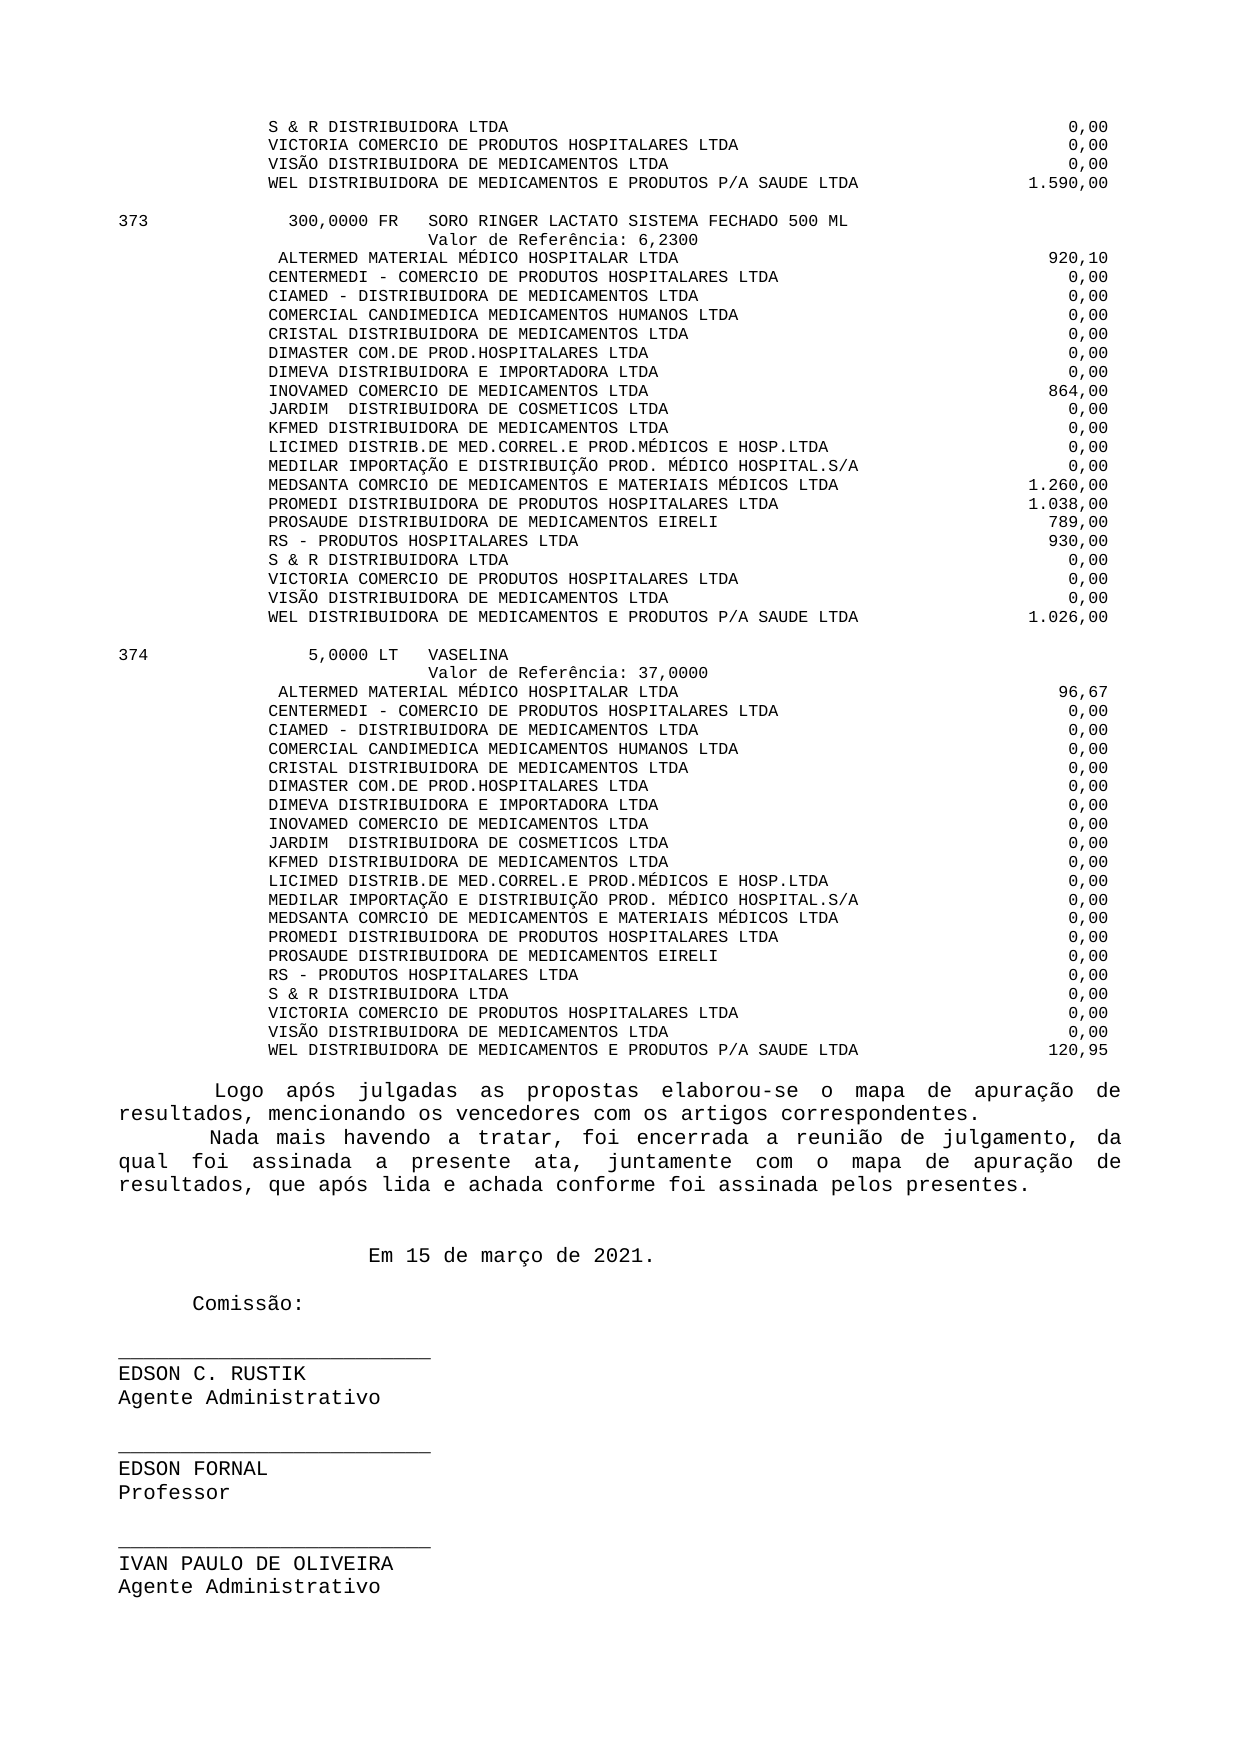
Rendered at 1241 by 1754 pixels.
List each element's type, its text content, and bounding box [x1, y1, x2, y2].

text Nada mais havendo a tratar, foi encerrada a reunião de julgamento, da qual foi assinada a presente ata, juntamente com o mapa de apuração de resultados, que após lida e achada conforme foi assinada pelos presentes. [118, 1127, 1122, 1198]
text Em 15 de março de 2021. [118, 1245, 1122, 1269]
text _________________________ EDSON C. RUSTIK Agente Administrativo _________________________ EDSON FORNAL Professor _________________________ IVAN PAULO DE OLIVEIRA Agente Administrativo [118, 1340, 1122, 1623]
text S & R DISTRIBUIDORA LTDA 0,00 VICTORIA COMERCIO DE PRODUTOS HOSPITALARES LTDA 0,00 VISÃO DISTRIBUIDORA DE MEDICAMENTOS LTDA 0,00 WEL DISTRIBUIDORA DE MEDICAMENTOS E PRODUTOS P/A SAUDE LTDA 1.590,00 373 300,0000 FR SORO RINGER LACTATO SISTEMA FECHADO 500 ML Valor de Referência: 6,2300 ALTERMED MATERIAL MÉDICO HOSPITALAR LTDA 920,10 CENTERMEDI - COMERCIO DE PRODUTOS HOSPITALARES LTDA 0,00 CIAMED - DISTRIBUIDORA DE MEDICAMENTOS LTDA 0,00 COMERCIAL CANDIMEDICA MEDICAMENTOS HUMANOS LTDA 0,00 CRISTAL DISTRIBUIDORA DE MEDICAMENTOS LTDA 0,00 DIMASTER COM.DE PROD.HOSPITALARES LTDA 0,00 DIMEVA DISTRIBUIDORA E IMPORTADORA LTDA 0,00 INOVAMED COMERCIO DE MEDICAMENTOS LTDA 864,00 JARDIM DISTRIBUIDORA DE COSMETICOS LTDA 0,00 KFMED DISTRIBUIDORA DE MEDICAMENTOS LTDA 0,00 LICIMED DISTRIB.DE MED.CORREL.E PROD.MÉDICOS E HOSP.LTDA 0,00 MEDILAR IMPORTAÇÃO E DISTRIBUIÇÃO PROD. MÉDICO HOSPITAL.S/A 0,00 MEDSANTA COMRCIO DE MEDICAMENTOS E MATERIAIS MÉDICOS LTDA 1.260,00 PROMEDI DISTRIBUIDORA DE PRODUTOS HOSPITALARES LTDA 1.038,00 PROSAUDE DISTRIBUIDORA DE MEDICAMENTOS EIRELI 789,00 RS - PRODUTOS HOSPITALARES LTDA 930,00 S & R DISTRIBUIDORA LTDA 0,00 VICTORIA COMERCIO DE PRODUTOS HOSPITALARES LTDA 0,00 VISÃO DISTRIBUIDORA DE MEDICAMENTOS LTDA 0,00 WEL DISTRIBUIDORA DE MEDICAMENTOS E PRODUTOS P/A SAUDE LTDA 1.026,00 374 5,0000 LT VASELINA Valor de Referência: 37,0000 ALTERMED MATERIAL MÉDICO HOSPITALAR LTDA 96,67 CENTERMEDI - COMERCIO DE PRODUTOS HOSPITALARES LTDA 0,00 CIAMED - DISTRIBUIDORA DE MEDICAMENTOS LTDA 0,00 COMERCIAL CANDIMEDICA MEDICAMENTOS HUMANOS LTDA 0,00 CRISTAL DISTRIBUIDORA DE MEDICAMENTOS LTDA 0,00 DIMASTER COM.DE PROD.HOSPITALARES LTDA 0,00 DIMEVA DISTRIBUIDORA E IMPORTADORA LTDA 0,00 INOVAMED COMERCIO DE MEDICAMENTOS LTDA 0,00 JARDIM DISTRIBUIDORA DE COSMETICOS LTDA 0,00 KFMED DISTRIBUIDORA DE MEDICAMENTOS LTDA 0,00 LICIMED DISTRIB.DE MED.CORREL.E PROD.MÉDICOS E HOSP.LTDA 0,00 MEDILAR IMPORTAÇÃO E DISTRIBUIÇÃO PROD. MÉDICO HOSPITAL.S/A 0,00 MEDSANTA COMRCIO DE MEDICAMENTOS E MATERIAIS MÉDICOS LTDA 0,00 PROMEDI DISTRIBUIDORA DE PRODUTOS HOSPITALARES LTDA 0,00 PROSAUDE DISTRIBUIDORA DE MEDICAMENTOS EIRELI 0,00 RS - PRODUTOS HOSPITALARES LTDA 0,00 S & R DISTRIBUIDORA LTDA 0,00 VICTORIA COMERCIO DE PRODUTOS HOSPITALARES LTDA 0,00 VISÃO DISTRIBUIDORA DE MEDICAMENTOS LTDA 0,00 WEL DISTRIBUIDORA DE MEDICAMENTOS E PRODUTOS P/A SAUDE LTDA 120,95 [118, 118, 1122, 1080]
text Logo após julgadas as propostas elaborou-se o mapa de apuração de resultados, mencionando os vencedores com os artigos correspondentes. [118, 1080, 1122, 1127]
text Comissão: [118, 1292, 1122, 1316]
